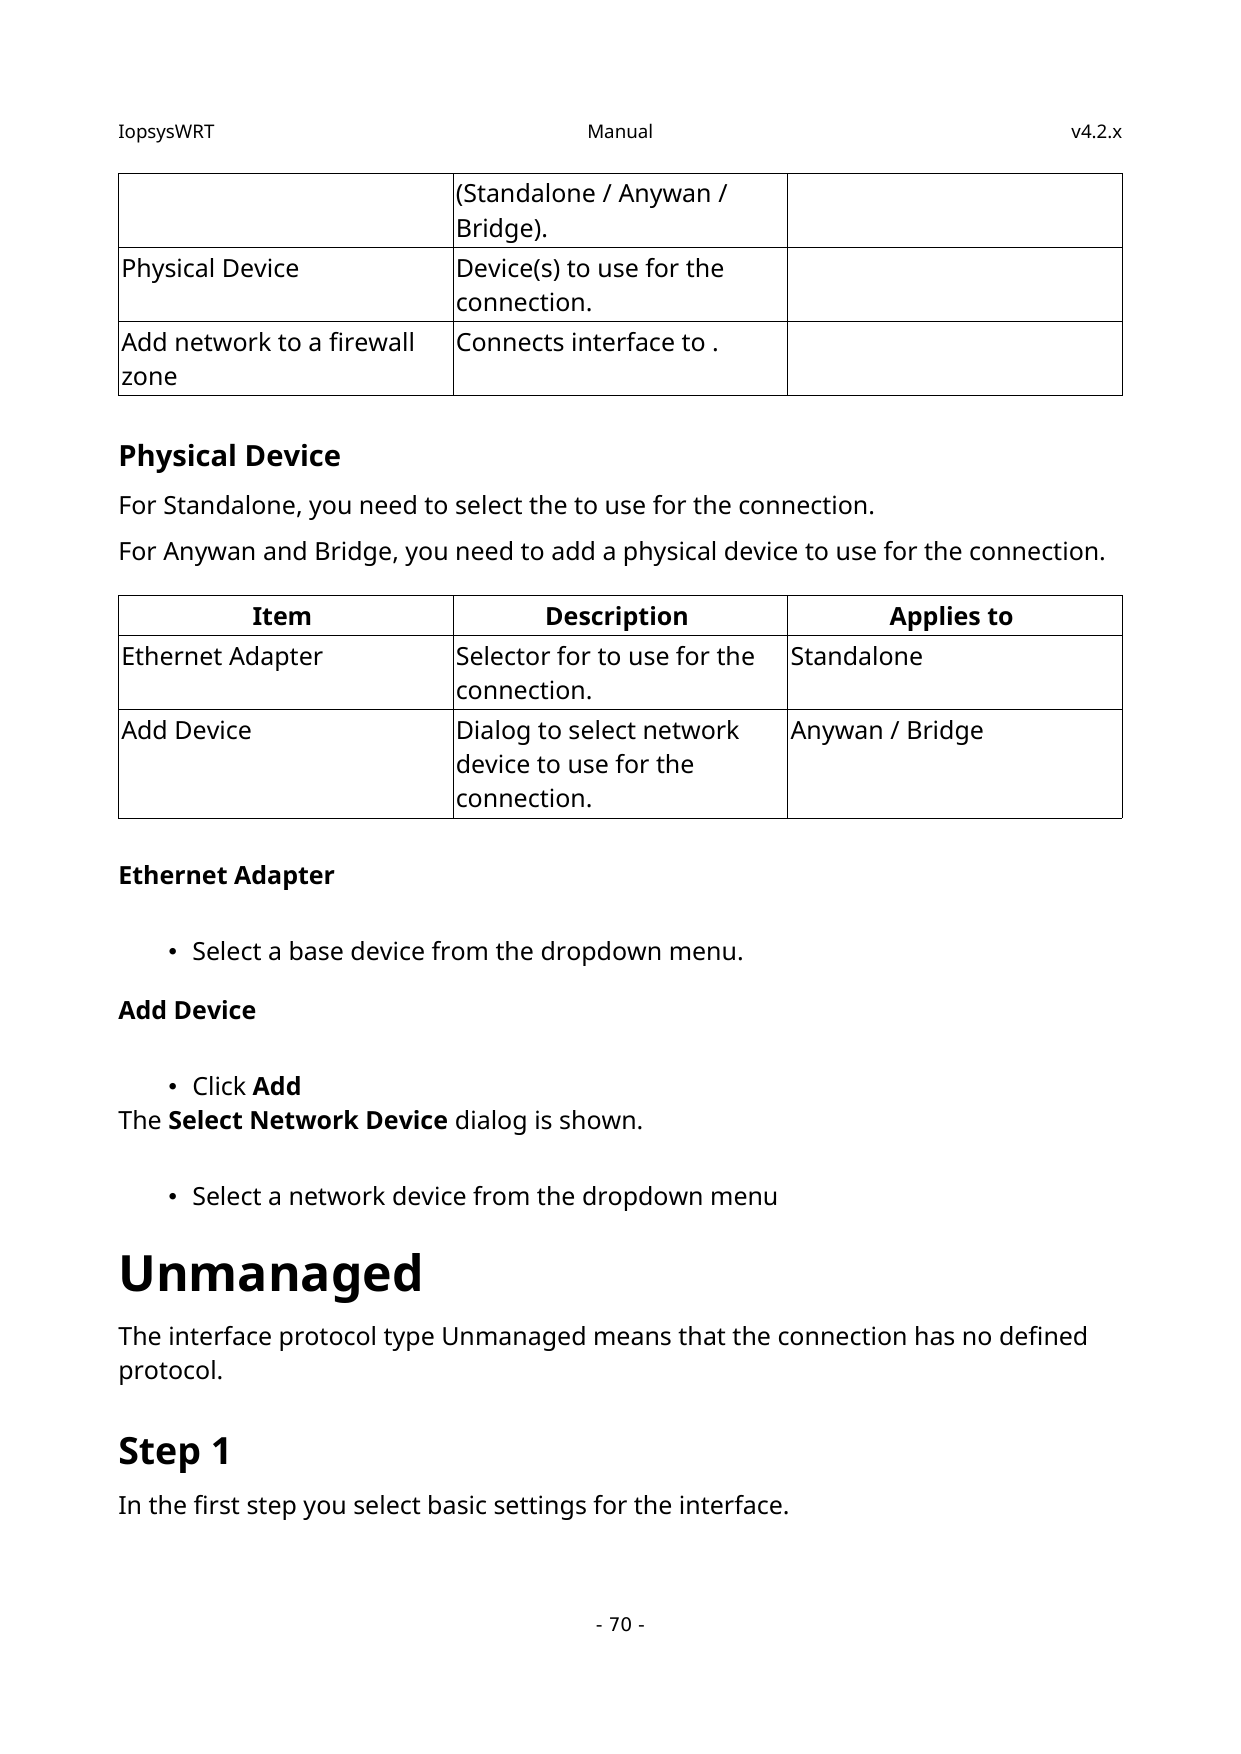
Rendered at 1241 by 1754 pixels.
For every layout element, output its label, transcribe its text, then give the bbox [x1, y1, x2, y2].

text The interface protocol type Unmanaged means that the connection has no defined protocol. [118, 1318, 1122, 1386]
table_header Item [119, 596, 453, 635]
table_header Description [454, 596, 787, 635]
text For Anywan and Bridge, you need to add a physical device to use for the connection. [118, 534, 1122, 568]
table_cell [119, 174, 453, 247]
table_cell Physical Device [119, 248, 453, 321]
table_cell Dialog to select network device to use for the connection. [454, 710, 787, 817]
table_cell Add Device [119, 710, 453, 817]
subtitle Physical Device [118, 435, 1122, 475]
table_header Applies to [788, 596, 1122, 635]
list Select a network device from the dropdown menu [177, 1179, 1122, 1213]
text For Standalone, you need to select the to use for the connection. [118, 487, 1122, 521]
table_cell Anywan / Bridge [788, 710, 1122, 817]
list Select a base device from the dropdown menu. [177, 933, 1122, 967]
table_cell Selector for to use for the connection. [454, 636, 787, 709]
list Click Add [177, 1068, 1122, 1103]
subtitle Unmanaged [118, 1238, 1122, 1306]
subtitle Step 1 [118, 1424, 1122, 1475]
table_cell [788, 322, 1122, 395]
subtitle Ethernet Adapter [118, 857, 1122, 891]
table_cell Connects interface to . [454, 322, 787, 395]
table_cell [788, 174, 1122, 247]
table_cell (Standalone / Anywan / Bridge). [454, 174, 787, 247]
table_cell [788, 248, 1122, 321]
table_cell Ethernet Adapter [119, 636, 453, 709]
text The Select Network Device dialog is shown. [118, 1103, 1122, 1137]
text In the first step you select basic settings for the interface. [118, 1487, 1122, 1522]
subtitle Add Device [118, 992, 1122, 1027]
table_cell Add network to a firewall zone [119, 322, 453, 395]
table_cell Device(s) to use for the connection. [454, 248, 787, 321]
table_cell Standalone [788, 636, 1122, 709]
